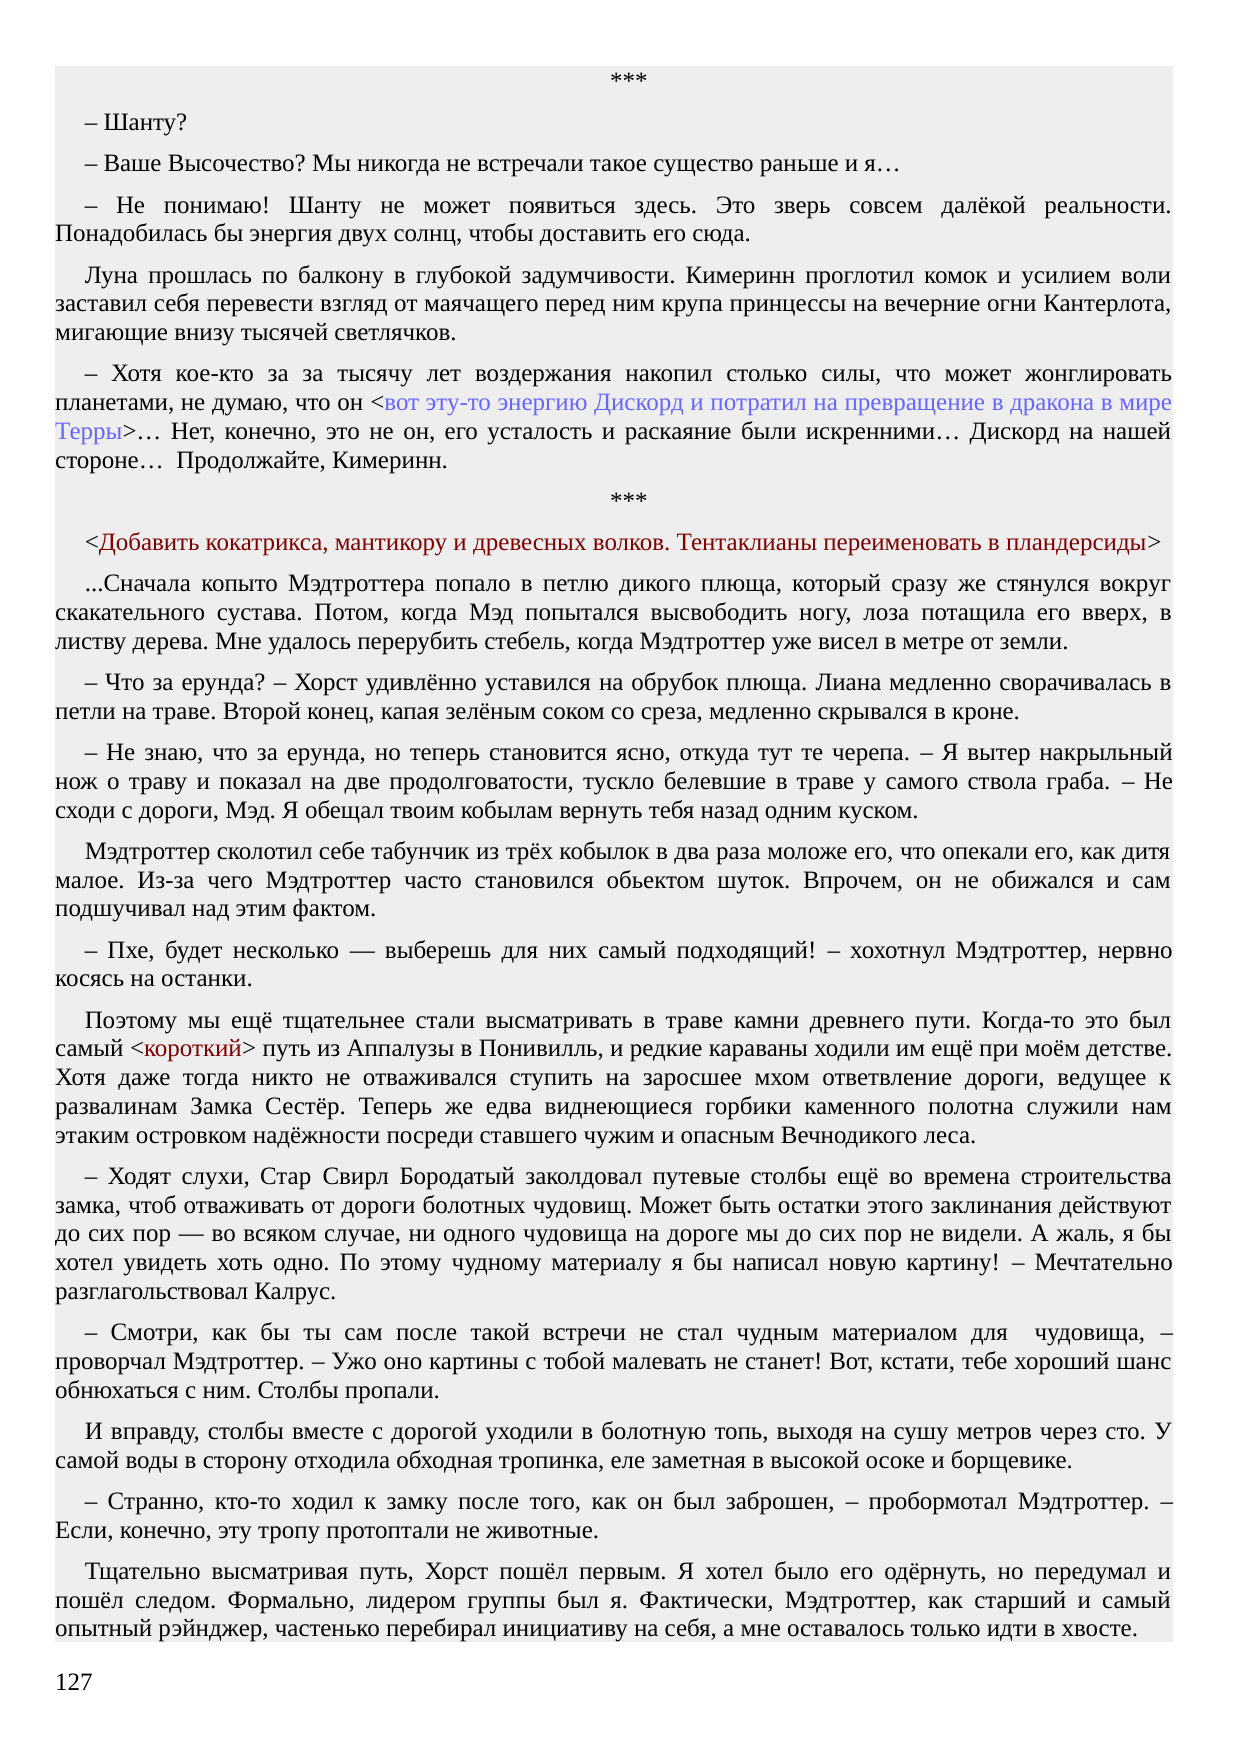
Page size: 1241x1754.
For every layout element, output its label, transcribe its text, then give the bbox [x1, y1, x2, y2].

text *** [55, 486, 1173, 515]
text – Что за ерунда? – Хорст удивлённо уставился на обрубок плюща. Лиана медленно сворачивалась в петли на траве. Второй конец, капая зелёным соком со среза, медленно скрывался в кроне. [55, 667, 1173, 725]
text – Ваше Высочество? Мы никогда не встречали такое существо раньше и я… [55, 148, 1173, 177]
text – Странно, кто-то ходил к замку после того, как он был заброшен, – пробормотал Мэдтроттер. – Если, конечно, эту тропу протоптали не животные. [55, 1486, 1173, 1543]
text <Добавить кокатрикса, мантикору и древесных волков. Тентаклианы переименовать в пландерсиды> [55, 527, 1173, 556]
text И вправду, столбы вместе с дорогой уходили в болотную топь, выходя на сушу метров через сто. У самой воды в сторону отходила обходная тропинка, еле заметная в высокой осоке и борщевике. [55, 1416, 1173, 1473]
text – Смотри, как бы ты сам после такой встречи не стал чудным материалом для чудовища, – проворчал Мэдтроттер. – Ужо оно картины с тобой малевать не станет! Вот, кстати, тебе хороший шанс обнюхаться с ним. Столбы пропали. [55, 1317, 1173, 1403]
text Поэтому мы ещё тщательнее стали высматривать в траве камни древнего пути. Когда-то это был самый <короткий> путь из Аппалузы в Понивилль, и редкие караваны ходили им ещё при моём детстве. Хотя даже тогда никто не отваживался ступить на заросшее мхом ответвление дороги, ведущее к развалинам Замка Сестёр. Теперь же едва виднеющиеся горбики каменного полотна служили нам этаким островком надёжности посреди ставшего чужим и опасным Вечнодикого леса. [55, 1005, 1173, 1148]
text – Не знаю, что за ерунда, но теперь становится ясно, откуда тут те черепа. – Я вытер накрыльный нож о траву и показал на две продолговатости, тускло белевшие в траве у самого ствола граба. – Не сходи с дороги, Мэд. Я обещал твоим кобылам вернуть тебя назад одним куском. [55, 737, 1173, 823]
text – Не понимаю! Шанту не может появиться здесь. Это зверь совсем далёкой реальности. Понадобилась бы энергия двух солнц, чтобы доставить его сюда. [55, 190, 1173, 247]
text Луна прошлась по балкону в глубокой задумчивости. Кимеринн проглотил комок и усилием воли заставил себя перевести взгляд от маячащего перед ним крупа принцессы на вечерние огни Кантерлота, мигающие внизу тысячей светлячков. [55, 260, 1173, 346]
text – Хотя кое-кто за за тысячу лет воздержания накопил столько силы, что может жонглировать планетами, не думаю, что он <вот эту-то энергию Дискорд и потратил на превращение в дракона в мире Терры>… Нет, конечно, это не он, его усталость и раскаяние были искренними… Дискорд на нашей стороне… Продолжайте, Кимеринн. [55, 358, 1173, 473]
text Тщательно высматривая путь, Хорст пошёл первым. Я хотел было его одёрнуть, но передумал и пошёл следом. Формально, лидером группы был я. Фактически, Мэдтроттер, как старший и самый опытный рэйнджер, частенько перебирал инициативу на себя, а мне оставалось только идти в хвосте. [55, 1556, 1173, 1642]
text – Пхе, будет несколько — выберешь для них самый подходящий! – хохотнул Мэдтроттер, нервно косясь на останки. [55, 935, 1173, 992]
text *** [55, 66, 1173, 95]
text Мэдтроттер сколотил себе табунчик из трёх кобылок в два раза моложе его, что опекали его, как дитя малое. Из-за чего Мэдтроттер часто становился обьектом шуток. Впрочем, он не обижался и сам подшучивал над этим фактом. [55, 836, 1173, 922]
text ...Сначала копыто Мэдтроттера попало в петлю дикого плюща, который сразу же стянулся вокруг скакательного сустава. Потом, когда Мэд попытался высвободить ногу, лоза потащила его вверх, в листву дерева. Мне удалось перерубить стебель, когда Мэдтроттер уже висел в метре от земли. [55, 568, 1173, 655]
text – Ходят слухи, Стар Cвирл Бородатый заколдовал путевые столбы ещё во времена строительства замка, чтоб отваживать от дороги болотных чудовищ. Может быть остатки этого заклинания действуют до сих пор — во всяком случае, ни одного чудовища на дороге мы до сих пор не видели. А жаль, я бы хотел увидеть хоть одно. По этому чудному материалу я бы написал новую картину! – Мечтательно разглагольствовал Калрус. [55, 1161, 1173, 1305]
text – Шанту? [55, 107, 1173, 136]
